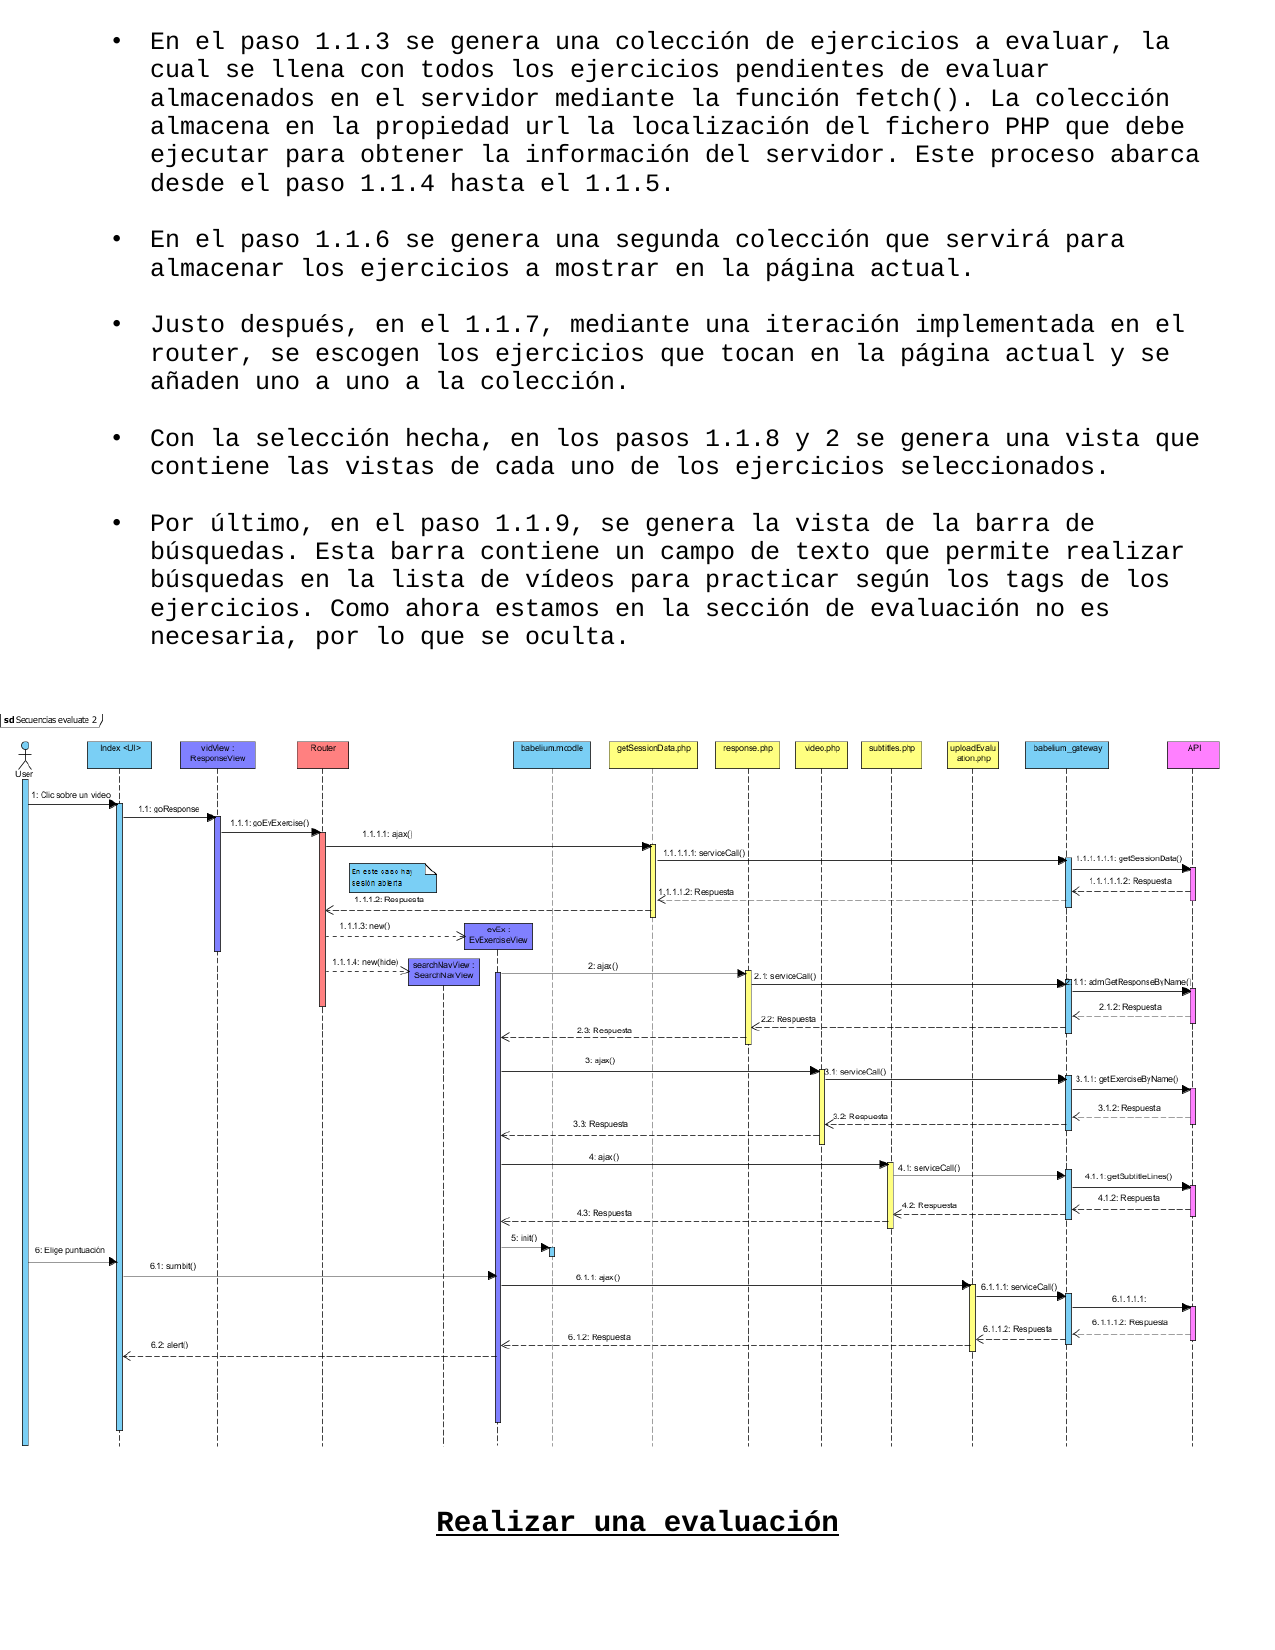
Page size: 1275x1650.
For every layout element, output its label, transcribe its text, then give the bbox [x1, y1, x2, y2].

list En el paso 1.1.6 se genera una segunda colección que servirá para almacenar los ejercicios a mostrar en la página actual. [112, 227, 1200, 284]
list En el paso 1.1.3 se genera una colección de ejercicios a evaluar, la cual se llena con todos los ejercicios pendientes de evaluar almacenados en el servidor mediante la función fetch(). La colección almacena en la propiedad url la localización del fichero PHP que debe ejecutar para obtener la información del servidor. Este proceso abarca desde el paso 1.1.4 hasta el 1.1.5. [112, 29, 1200, 199]
subtitle [75, 705, 1200, 714]
list Justo después, en el 1.1.7, mediante una iteración implementada en el router, se escogen los ejercicios que tocan en la página actual y se añaden uno a uno a la colección. [112, 312, 1200, 397]
subtitle Realizar una evaluación [75, 1508, 1200, 1540]
list Por último, en el paso 1.1.9, se genera la vista de la barra de búsquedas. Esta barra contiene un campo de texto que permite realizar búsquedas en la lista de vídeos para practicar según los tags de los ejercicios. Como ahora estamos en la sección de evaluación no es necesaria, por lo que se oculta. [112, 510, 1200, 652]
list Con la selección hecha, en los pasos 1.1.8 y 2 se genera una vista que contiene las vistas de cada uno de los ejercicios seleccionados. [112, 425, 1200, 482]
picture [0, 714, 1275, 1508]
